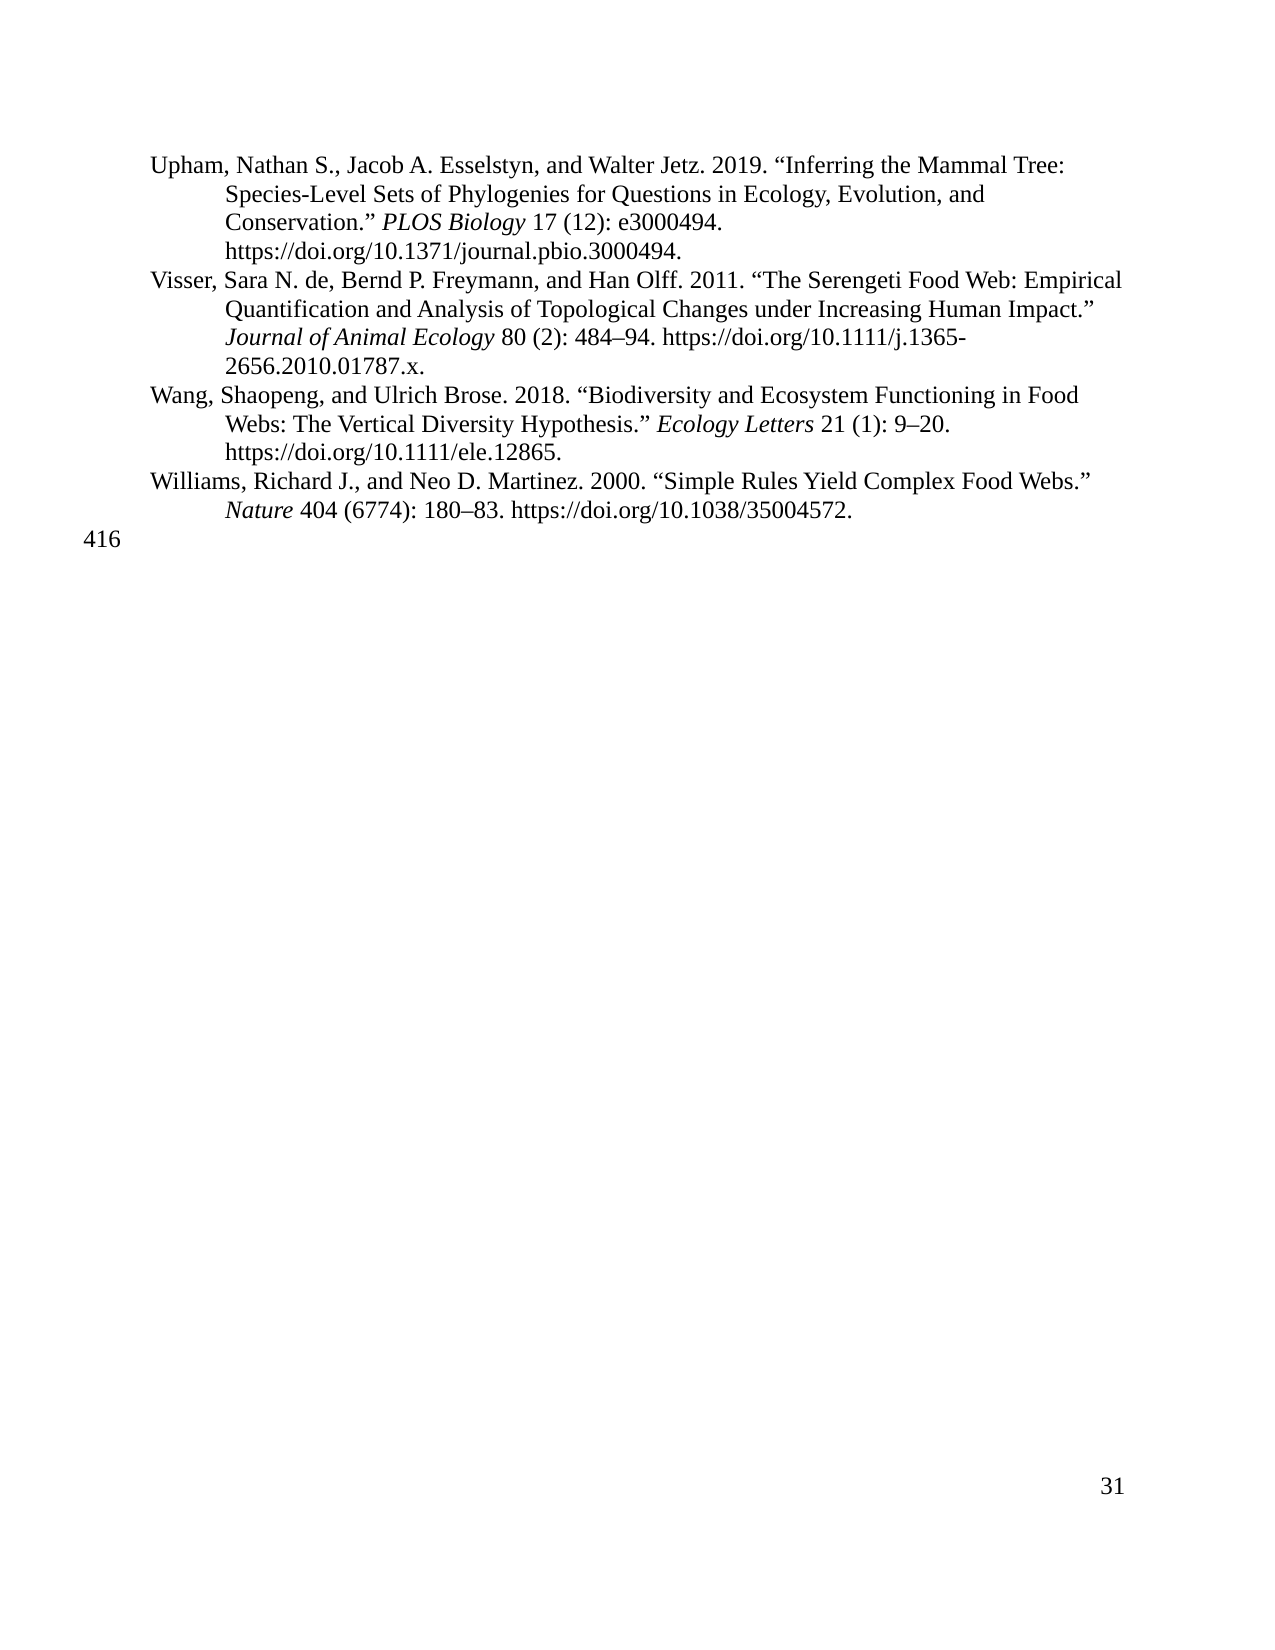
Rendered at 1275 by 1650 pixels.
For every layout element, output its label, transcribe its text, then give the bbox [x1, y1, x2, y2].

text Wang, Shaopeng, and Ulrich Brose. 2018. “Biodiversity and Ecosystem Functioning in Food Webs: The Vertical Diversity Hypothesis.” Ecology Letters 21 (1): 9–20. https://doi.org/10.1111/ele.12865. [150, 380, 1125, 466]
text Williams, Richard J., and Neo D. Martinez. 2000. “Simple Rules Yield Complex Food Webs.” Nature 404 (6774): 180–83. https://doi.org/10.1038/35004572. [150, 466, 1125, 524]
text Upham, Nathan S., Jacob A. Esselstyn, and Walter Jetz. 2019. “Inferring the Mammal Tree: Species-Level Sets of Phylogenies for Questions in Ecology, Evolution, and Conservation.” PLOS Biology 17 (12): e3000494. https://doi.org/10.1371/journal.pbio.3000494. [150, 150, 1125, 265]
text Visser, Sara N. de, Bernd P. Freymann, and Han Olff. 2011. “The Serengeti Food Web: Empirical Quantification and Analysis of Topological Changes under Increasing Human Impact.” Journal of Animal Ecology 80 (2): 484–94. https://doi.org/10.1111/j.1365-2656.2010.01787.x. [150, 265, 1125, 380]
